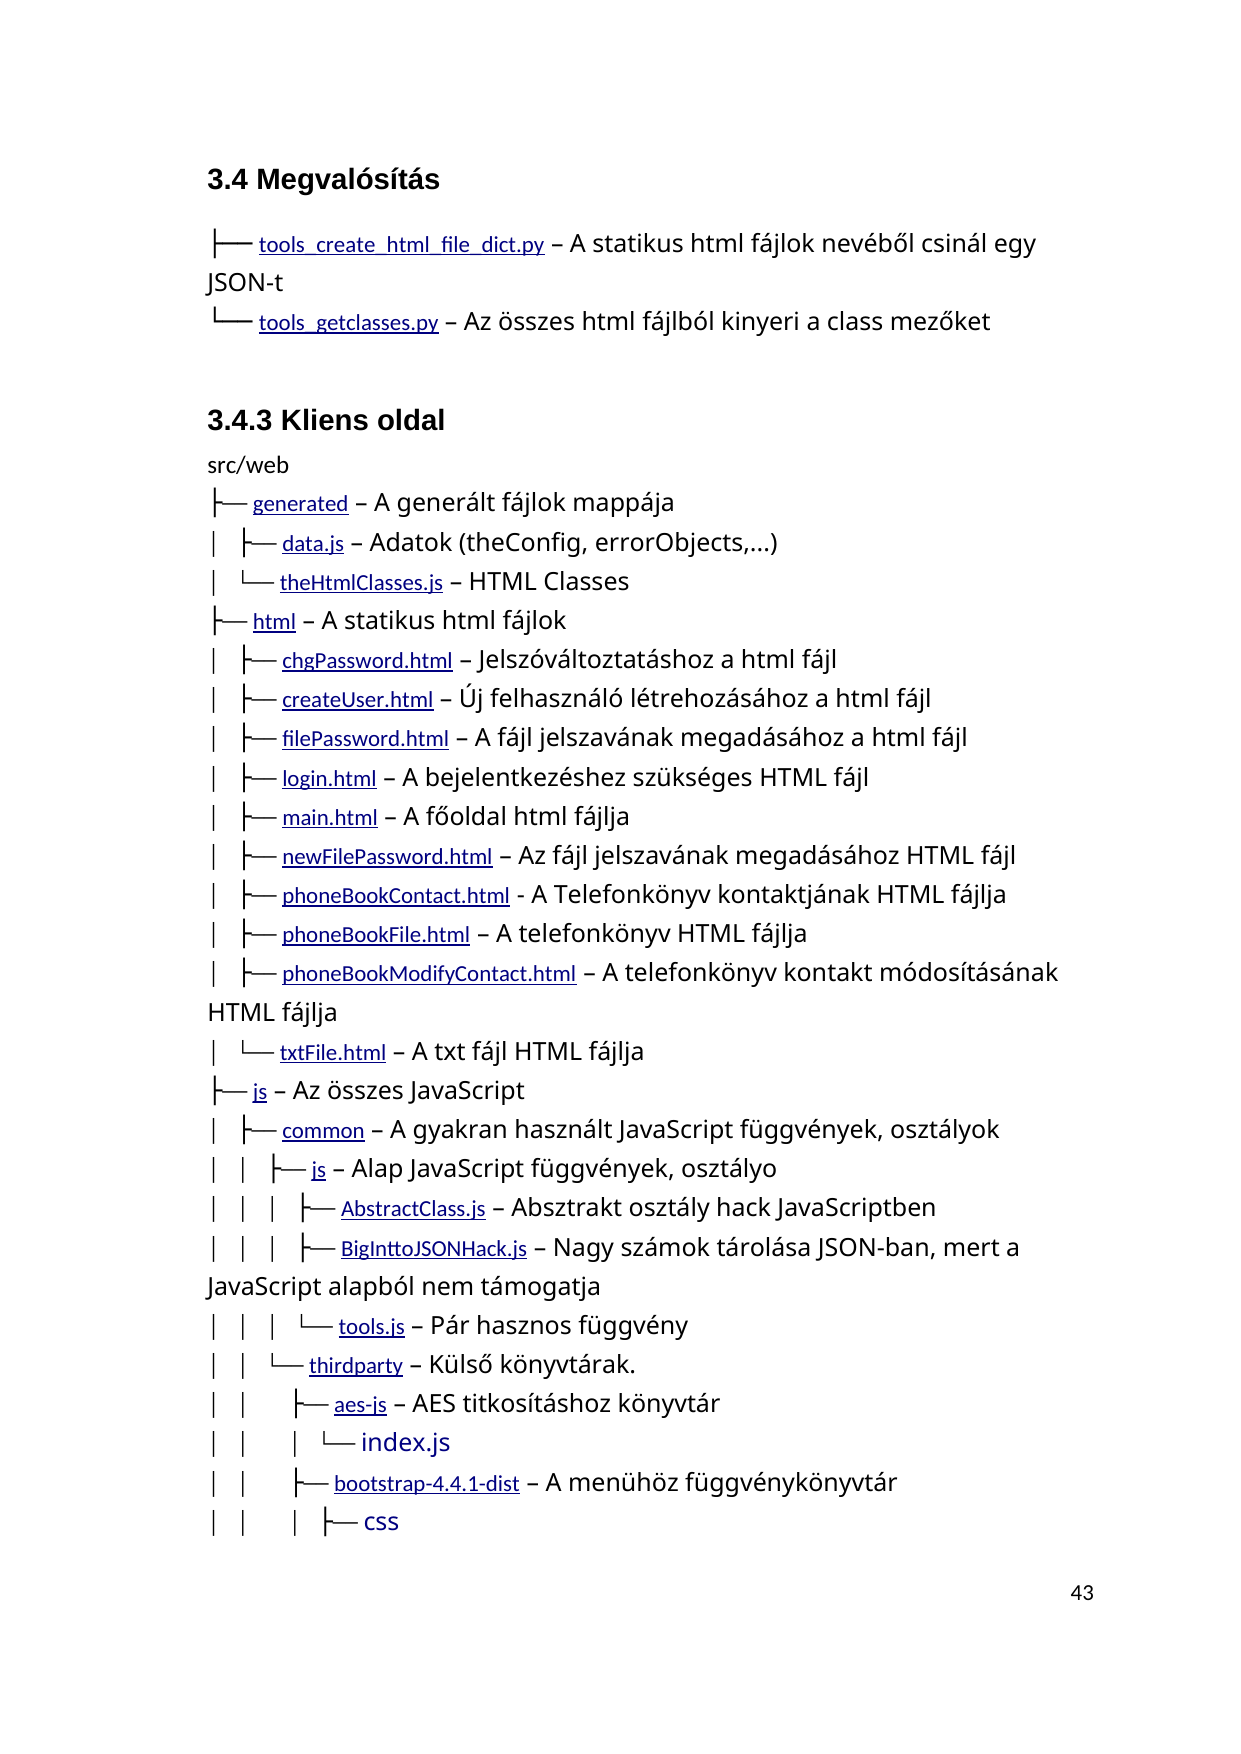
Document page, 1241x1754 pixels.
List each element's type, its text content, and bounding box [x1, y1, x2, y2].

subtitle Kliens oldal [207, 403, 1093, 437]
text src/web ├── generated – A generált fájlok mappája │ ├── data.js – Adatok (theConfig, errorObjects,...) │ └── theHtmlClasses.js – HTML Classes ├── html – A statikus html fájlok │ ├── chgPassword.html – Jelszóváltoztatáshoz a html fájl │ ├── createUser.html – Új felhasználó létrehozásához a html fájl │ ├── filePassword.html – A fájl jelszavának megadásához a html fájl │ ├── login.html – A bejelentkezéshez szükséges HTML fájl │ ├── main.html – A főoldal html fájlja │ ├── newFilePassword.html – Az fájl jelszavának megadásához HTML fájl │ ├── phoneBookContact.html - A Telefonkönyv kontaktjának HTML fájlja │ ├── phoneBookFile.html – A telefonkönyv HTML fájlja │ ├── phoneBookModifyContact.html – A telefonkönyv kontakt módosításának HTML fájlja │ └── txtFile.html – A txt fájl HTML fájlja ├── js – Az összes JavaScript │ ├── common – A gyakran használt JavaScript függvények, osztályok │ │ ├── js – Alap JavaScript függvények, osztályo │ │ │ ├── AbstractClass.js – Absztrakt osztály hack JavaScriptben │ │ │ ├── BigInttoJSONHack.js – Nagy számok tárolása JSON-ban, mert a JavaScript alapból nem támogatja │ │ │ └── tools.js – Pár hasznos függvény │ │ └── thirdparty – Külső könyvtárak. │ │ ├── aes-js – AES titkosításhoz könyvtár │ │ │ └── index.js │ │ ├── bootstrap-4.4.1-dist – A menühöz függvénykönyvtár │ │ │ ├── css [207, 449, 1093, 1537]
text ├── tools_create_html_file_dict.py – A statikus html fájlok nevéből csinál egy JSON-t └── tools_getclasses.py – Az összes html fájlból kinyeri a class mezőket [207, 225, 1093, 370]
